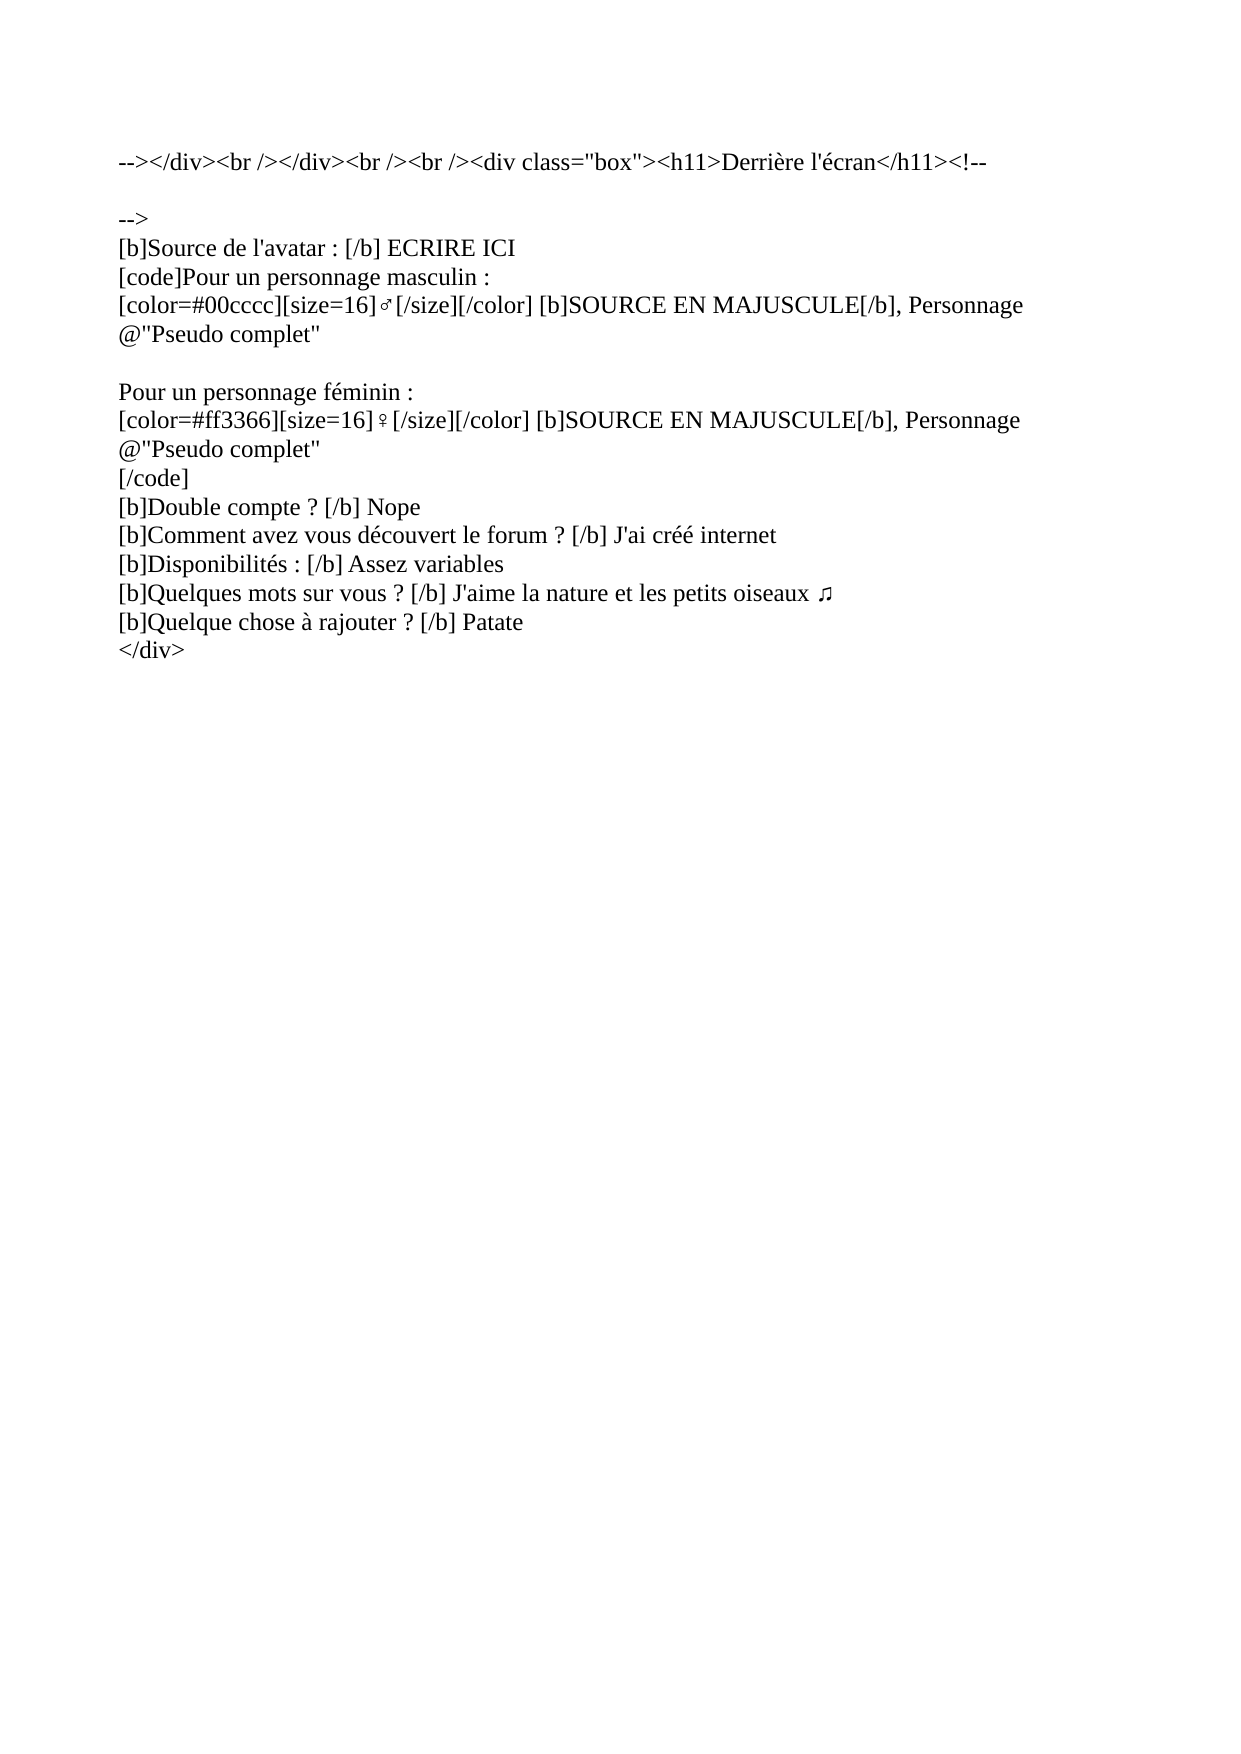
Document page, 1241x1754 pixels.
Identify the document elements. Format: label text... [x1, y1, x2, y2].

text --></div><br /></div><br /><br /><div class="box"><h11>Derrière l'écran</h11><!-- --> [b]Source de l'avatar : [/b] ECRIRE ICI [code]Pour un personnage masculin : [color=#00cccc][size=16]♂[/size][/color] [b]SOURCE EN MAJUSCULE[/b], Personnage @"Pseudo complet" Pour un personnage féminin : [color=#ff3366][size=16]♀[/size][/color] [b]SOURCE EN MAJUSCULE[/b], Personnage @"Pseudo complet" [/code] [b]Double compte ? [/b] Nope [b]Comment avez vous découvert le forum ? [/b] J'ai créé internet [b]Disponibilités : [/b] Assez variables [b]Quelques mots sur vous ? [/b] J'aime la nature et les petits oiseaux ♫ [b]Quelque chose à rajouter ? [/b] Patate </div> [118, 118, 1122, 664]
